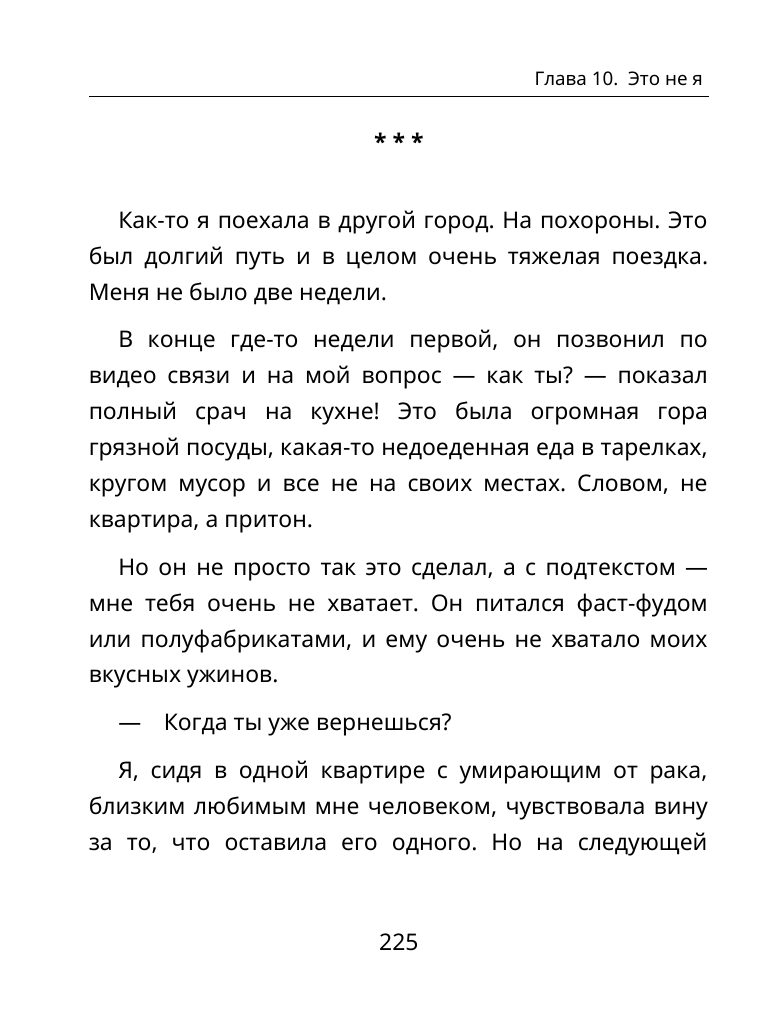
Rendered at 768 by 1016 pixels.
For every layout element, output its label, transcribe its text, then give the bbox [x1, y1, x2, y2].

text Я, сидя в одной квартире с умирающим от рака, близким любимым мне человеком, чувствовала вину за то, что оставила его одного. Но на следующей [88, 754, 709, 857]
text Как-то я поехала в другой город. На похороны. Это был долгий путь и в целом очень тяжелая поездка. Меня не было две недели. [88, 204, 709, 307]
subtitle * * * [88, 126, 709, 157]
text В конце где-то недели первой, он позвонил по видео связи и на мой вопрос — как ты? — показал полный срач на кухне! Это была огромная гора грязной посуды, какая-то недоеденная еда в тарелках, кругом мусор и все не на своих местах. Словом, не квартира, а притон. [88, 323, 709, 534]
list Когда ты уже вернешься? [88, 706, 709, 737]
text Но он не просто так это сделал, а с подтекстом — мне тебя очень не хватает. Он питался фаст-фудом или полуфабрикатами, и ему очень не хватало моих вкусных ужинов. [88, 551, 709, 690]
